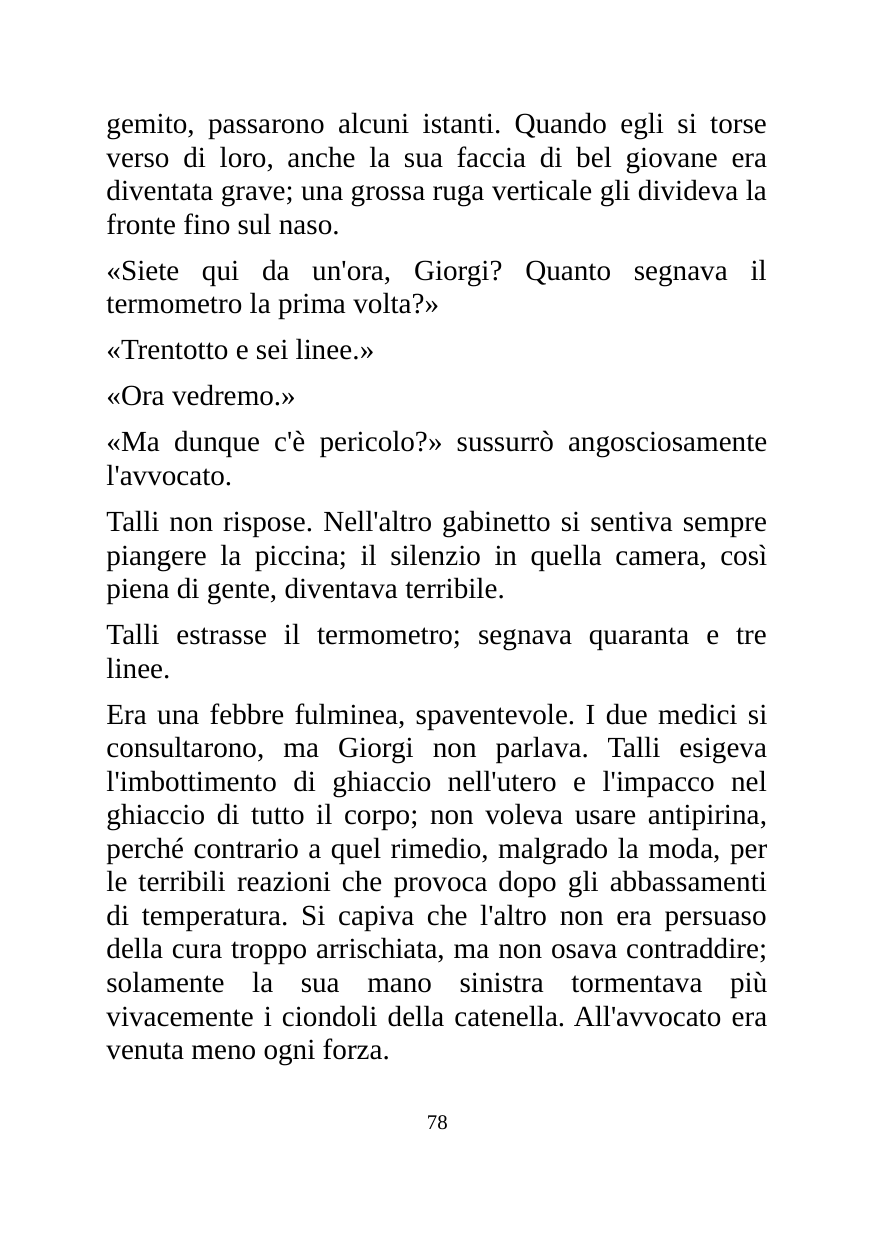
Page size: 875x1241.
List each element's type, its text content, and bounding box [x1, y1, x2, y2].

text Talli non rispose. Nell'altro gabinetto si sentiva sempre piangere la piccina; il silenzio in quella camera, così piena di gente, diventava terribile. [106, 504, 768, 605]
text «Trentotto e sei linee.» [106, 332, 768, 366]
text «Ora vedremo.» [106, 378, 768, 412]
text Talli estrasse il termometro; segnava quaranta e tre linee. [106, 617, 768, 684]
text Era una febbre fulminea, spaventevole. I due medici si consultarono, ma Giorgi non parlava. Talli esigeva l'imbottimento di ghiaccio nell'utero e l'impacco nel ghiaccio di tutto il corpo; non voleva usare antipirina, perché contrario a quel rimedio, malgrado la moda, per le terribili reazioni che provoca dopo gli abbassamenti di temperatura. Si capiva che l'altro non era persuaso della cura troppo arrischiata, ma non osava contraddire; solamente la sua mano sinistra tormentava più vivacemente i ciondoli della catenella. All'avvocato era venuta meno ogni forza. [106, 697, 768, 1066]
text «Ma dunque c'è pericolo?» sussurrò angosciosamente l'avvocato. [106, 424, 768, 492]
text gemito, passarono alcuni istanti. Quando egli si torse verso di loro, anche la sua faccia di bel giovane era diventata grave; una grossa ruga verticale gli divideva la fronte fino sul naso. [106, 106, 768, 240]
text «Siete qui da un'ora, Giorgi? Quanto segnava il termometro la prima volta?» [106, 253, 768, 320]
